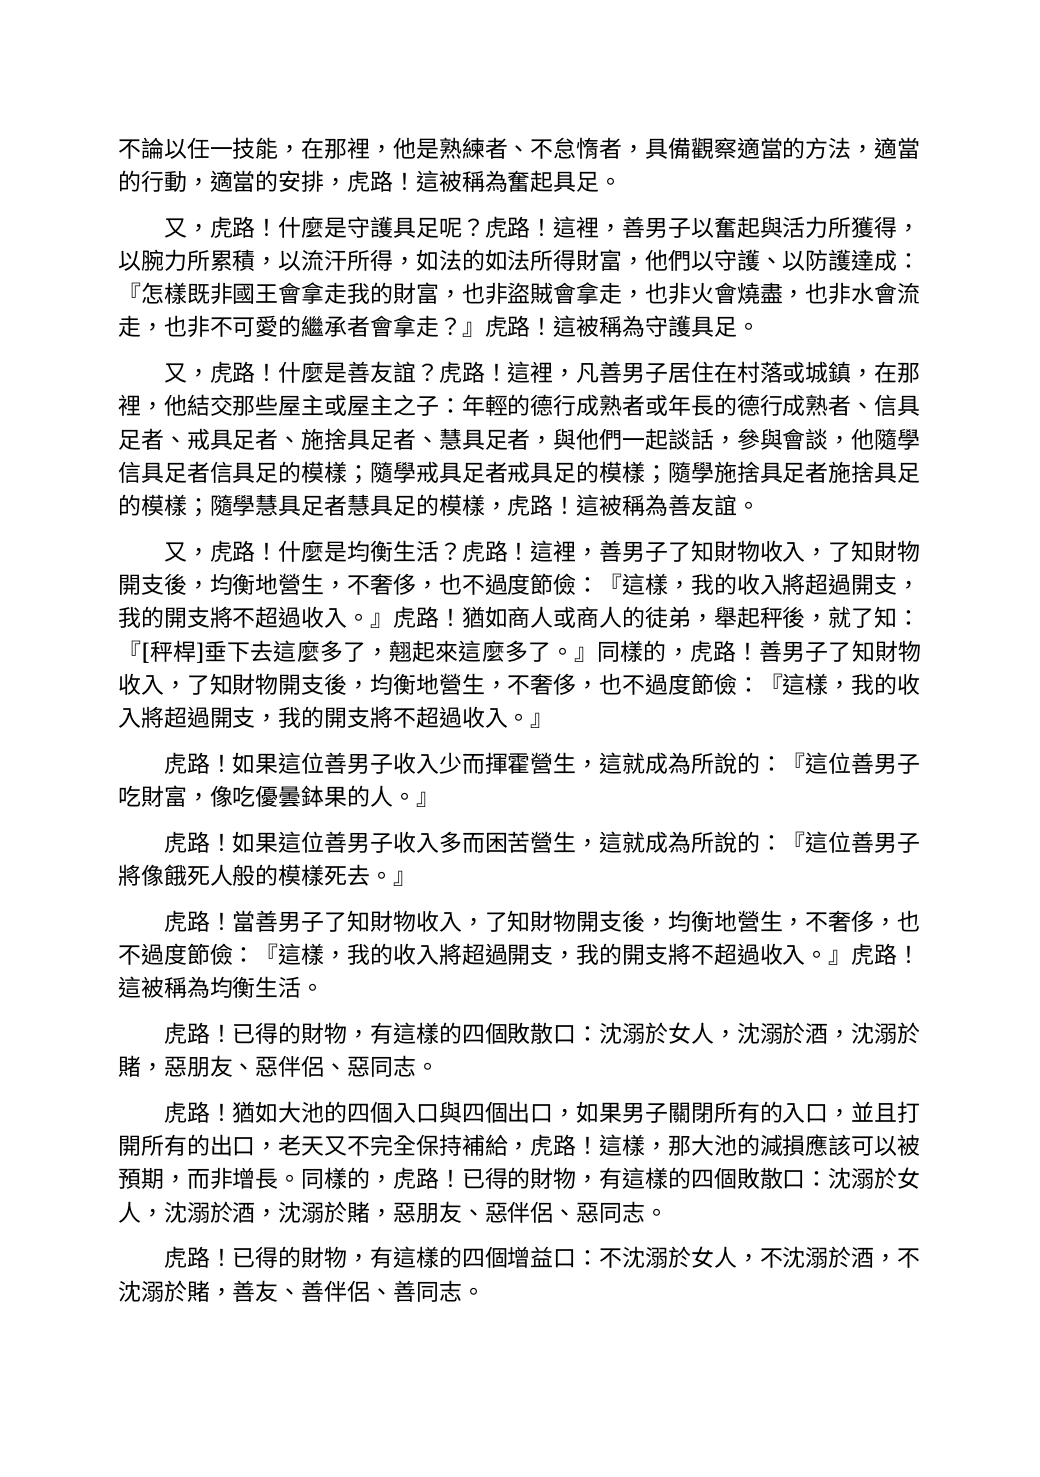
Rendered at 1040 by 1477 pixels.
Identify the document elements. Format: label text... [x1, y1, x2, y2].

text 虎路！已得的財物，有這樣的四個增益口：不沈溺於女人，不沈溺於酒，不沈溺於賭，善友、善伴侶、善同志。 [118, 1240, 921, 1307]
text 虎路！當善男子了知財物收入，了知財物開支後，均衡地營生，不奢侈，也不過度節儉：『這樣，我的收入將超過開支，我的開支將不超過收入。』虎路！這被稱為均衡生活。 [118, 903, 921, 1003]
text 虎路！猶如大池的四個入口與四個出口，如果男子關閉所有的入口，並且打開所有的出口，老天又不完全保持補給，虎路！這樣，那大池的減損應該可以被預期，而非增長。同樣的，虎路！已得的財物，有這樣的四個敗散口：沈溺於女人，沈溺於酒，沈溺於賭，惡朋友、惡伴侶、惡同志。 [118, 1095, 921, 1228]
text 不論以任一技能，在那裡，他是熟練者、不怠惰者，具備觀察適當的方法，適當的行動，適當的安排，虎路！這被稱為奮起具足。 [118, 131, 921, 197]
text 又，虎路！什麼是均衡生活？虎路！這裡，善男子了知財物收入，了知財物開支後，均衡地營生，不奢侈，也不過度節儉：『這樣，我的收入將超過開支，我的開支將不超過收入。』虎路！猶如商人或商人的徒弟，舉起秤後，就了知：『[秤桿]垂下去這麼多了，翹起來這麼多了。』同樣的，虎路！善男子了知財物收入，了知財物開支後，均衡地營生，不奢侈，也不過度節儉：『這樣，我的收入將超過開支，我的開支將不超過收入。』 [118, 534, 921, 733]
text 虎路！已得的財物，有這樣的四個敗散口：沈溺於女人，沈溺於酒，沈溺於賭，惡朋友、惡伴侶、惡同志。 [118, 1016, 921, 1082]
text 虎路！如果這位善男子收入多而困苦營生，這就成為所說的：『這位善男子將像餓死人般的模樣死去。』 [118, 824, 921, 891]
text 又，虎路！什麼是守護具足呢？虎路！這裡，善男子以奮起與活力所獲得，以腕力所累積，以流汗所得，如法的如法所得財富，他們以守護、以防護達成：『怎樣既非國王會拿走我的財富，也非盜賊會拿走，也非火會燒盡，也非水會流走，也非不可愛的繼承者會拿走？』虎路！這被稱為守護具足。 [118, 209, 921, 342]
text 虎路！如果這位善男子收入少而揮霍營生，這就成為所說的：『這位善男子吃財富，像吃優曇鉢果的人。』 [118, 746, 921, 812]
text 又，虎路！什麼是善友誼？虎路！這裡，凡善男子居住在村落或城鎮，在那裡，他結交那些屋主或屋主之子：年輕的德行成熟者或年長的德行成熟者、信具足者、戒具足者、施捨具足者、慧具足者，與他們一起談話，參與會談，他隨學信具足者信具足的模樣；隨學戒具足者戒具足的模樣；隨學施捨具足者施捨具足的模樣；隨學慧具足者慧具足的模樣，虎路！這被稱為善友誼。 [118, 355, 921, 521]
